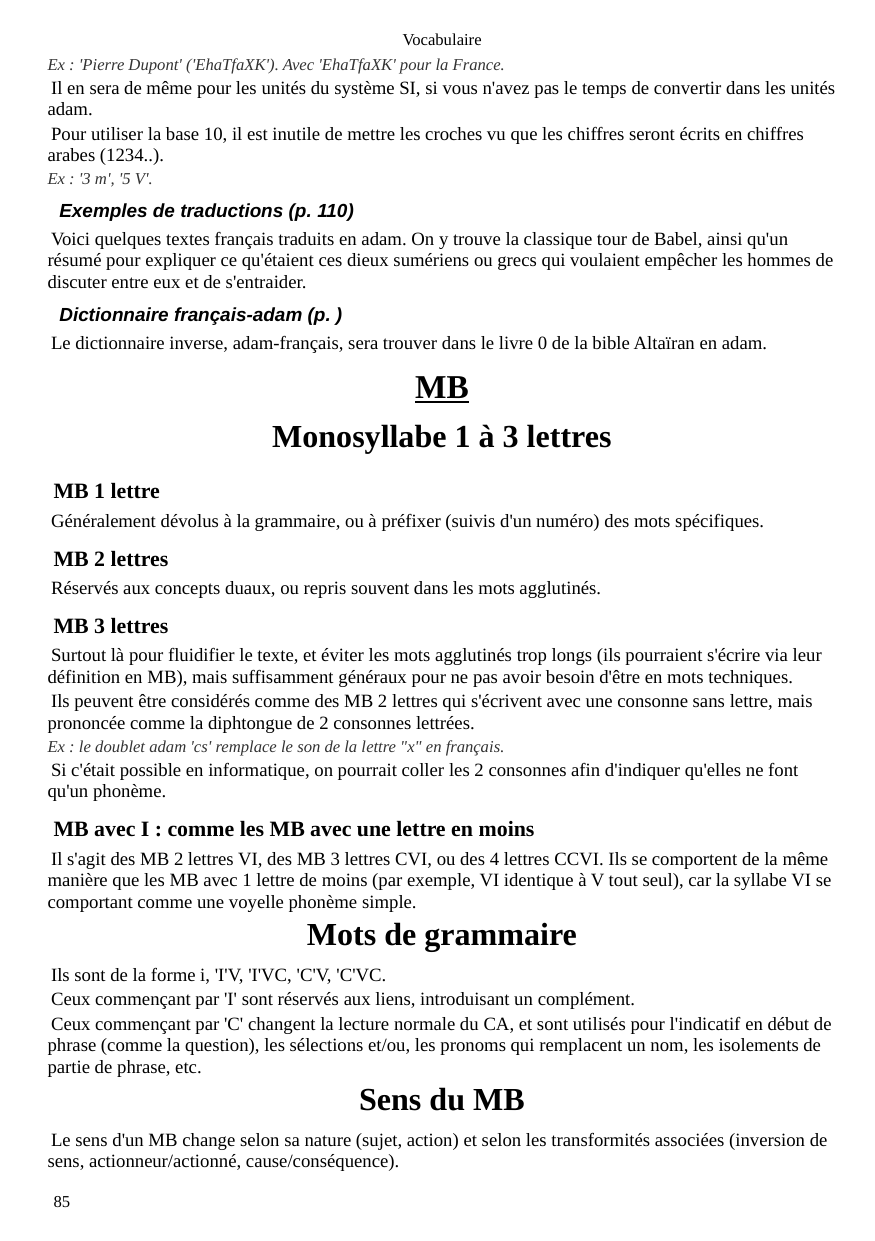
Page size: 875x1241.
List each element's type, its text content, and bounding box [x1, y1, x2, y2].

subtitle MB [47, 368, 836, 406]
subtitle MB 2 lettres [53, 546, 836, 571]
subtitle Dictionnaire français-adam (p. ) [59, 304, 836, 326]
text Si c'était possible en informatique, on pourrait coller les 2 consonnes afin d'indiquer qu'elles ne font qu'un phonème. [47, 758, 836, 802]
subtitle Exemples de traductions (p. 110) [59, 200, 836, 221]
text Ex : '3 m', '5 V'. [47, 169, 836, 188]
text Réservés aux concepts duaux, ou repris souvent dans les mots agglutinés. [47, 577, 836, 598]
text Il en sera de même pour les unités du système SI, si vous n'avez pas le temps de convertir dans les unités adam. [47, 77, 836, 120]
subtitle Monosyllabe 1 à 3 lettres [47, 418, 836, 455]
text Ex : 'Pierre Dupont' ('EhaTfaXK'). Avec 'EhaTfaXK' pour la France. [47, 54, 836, 74]
text Ex : le doublet adam 'cs' remplace le son de la lettre "x" en français. [47, 736, 836, 756]
subtitle MB 3 lettres [53, 613, 836, 638]
subtitle Mots de grammaire [47, 915, 836, 952]
text Ils peuvent être considérés comme des MB 2 lettres qui s'écrivent avec une consonne sans lettre, mais prononcée comme la diphtongue de 2 consonnes lettrées. [47, 690, 836, 733]
text Ceux commençant par 'I' sont réservés aux liens, introduisant un complément. [47, 988, 836, 1010]
subtitle MB 1 lettre [53, 478, 836, 503]
text Le sens d'un MB change selon sa nature (sujet, action) et selon les transformités associées (inversion de sens, actionneur/actionné, cause/conséquence). [47, 1129, 836, 1172]
text Ils sont de la forme i, 'I'V, 'I'VC, 'C'V, 'C'VC. [47, 964, 836, 985]
text Voici quelques textes français traduits en adam. On y trouve la classique tour de Babel, ainsi qu'un résumé pour expliquer ce qu'étaient ces dieux sumériens ou grecs qui voulaient empêcher les hommes de discuter entre eux et de s'entraider. [47, 227, 836, 292]
text Surtout là pour fluidifier le texte, et éviter les mots agglutinés trop longs (ils pourraient s'écrire via leur définition en MB), mais suffisamment généraux pour ne pas avoir besoin d'être en mots techniques. [47, 644, 836, 687]
text Généralement dévolus à la grammaire, ou à préfixer (suivis d'un numéro) des mots spécifiques. [47, 509, 836, 531]
text Il s'agit des MB 2 lettres VI, des MB 3 lettres CVI, ou des 4 lettres CCVI. Ils se comportent de la même manière que les MB avec 1 lettre de moins (par exemple, VI identique à V tout seul), car la syllabe VI se comportant comme une voyelle phonème simple. [47, 847, 836, 912]
text Le dictionnaire inverse, adam-français, sera trouver dans le livre 0 de la bible Altaïran en adam. [47, 332, 836, 353]
subtitle Sens du MB [47, 1080, 836, 1117]
subtitle MB avec I : comme les MB avec une lettre en moins [53, 816, 836, 841]
text Pour utiliser la base 10, il est inutile de mettre les croches vu que les chiffres seront écrits en chiffres arabes (1234..). [47, 123, 836, 166]
text Ceux commençant par 'C' changent la lecture normale du CA, et sont utilisés pour l'indicatif en début de phrase (comme la question), les sélections et/ou, les pronoms qui remplacent un nom, les isolements de partie de phrase, etc. [47, 1013, 836, 1077]
